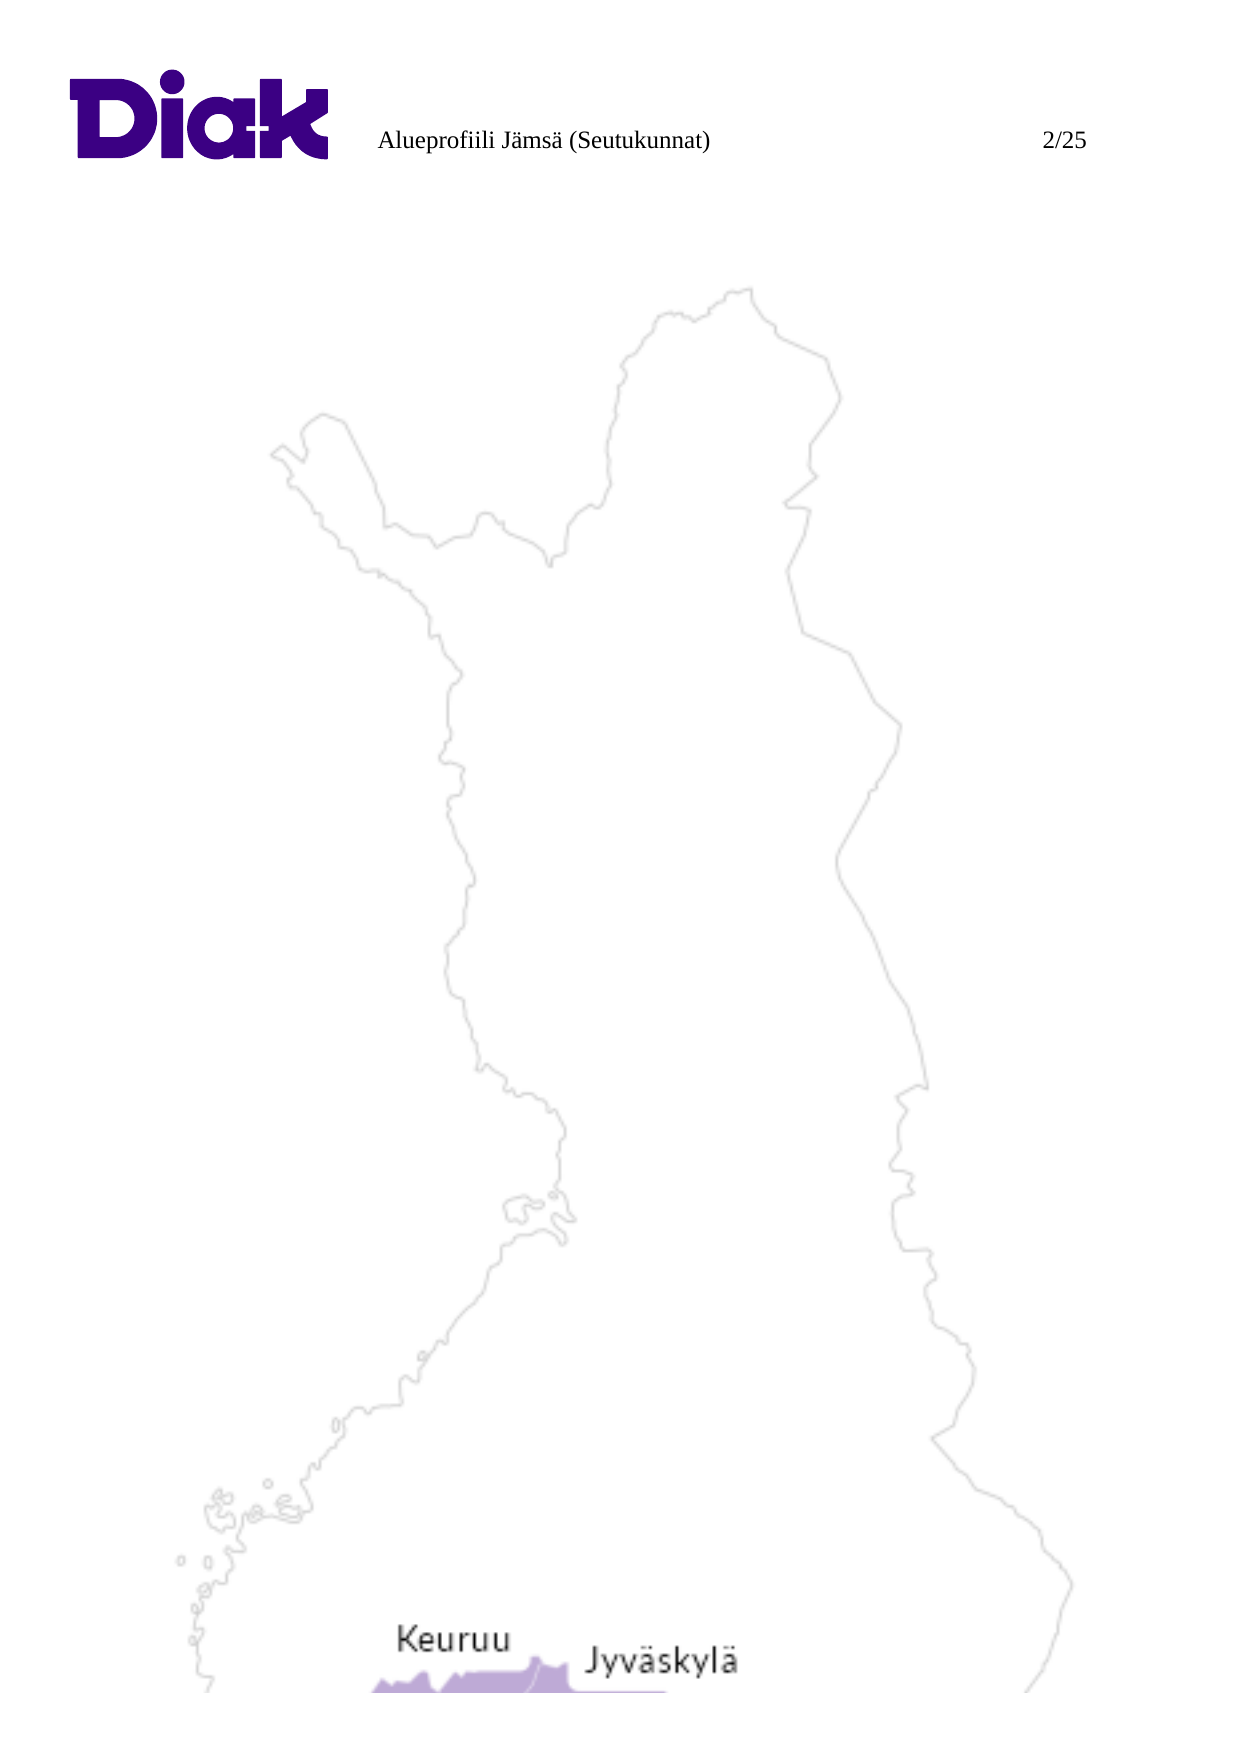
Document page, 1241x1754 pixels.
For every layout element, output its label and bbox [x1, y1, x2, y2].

picture [61, 196, 1179, 1693]
